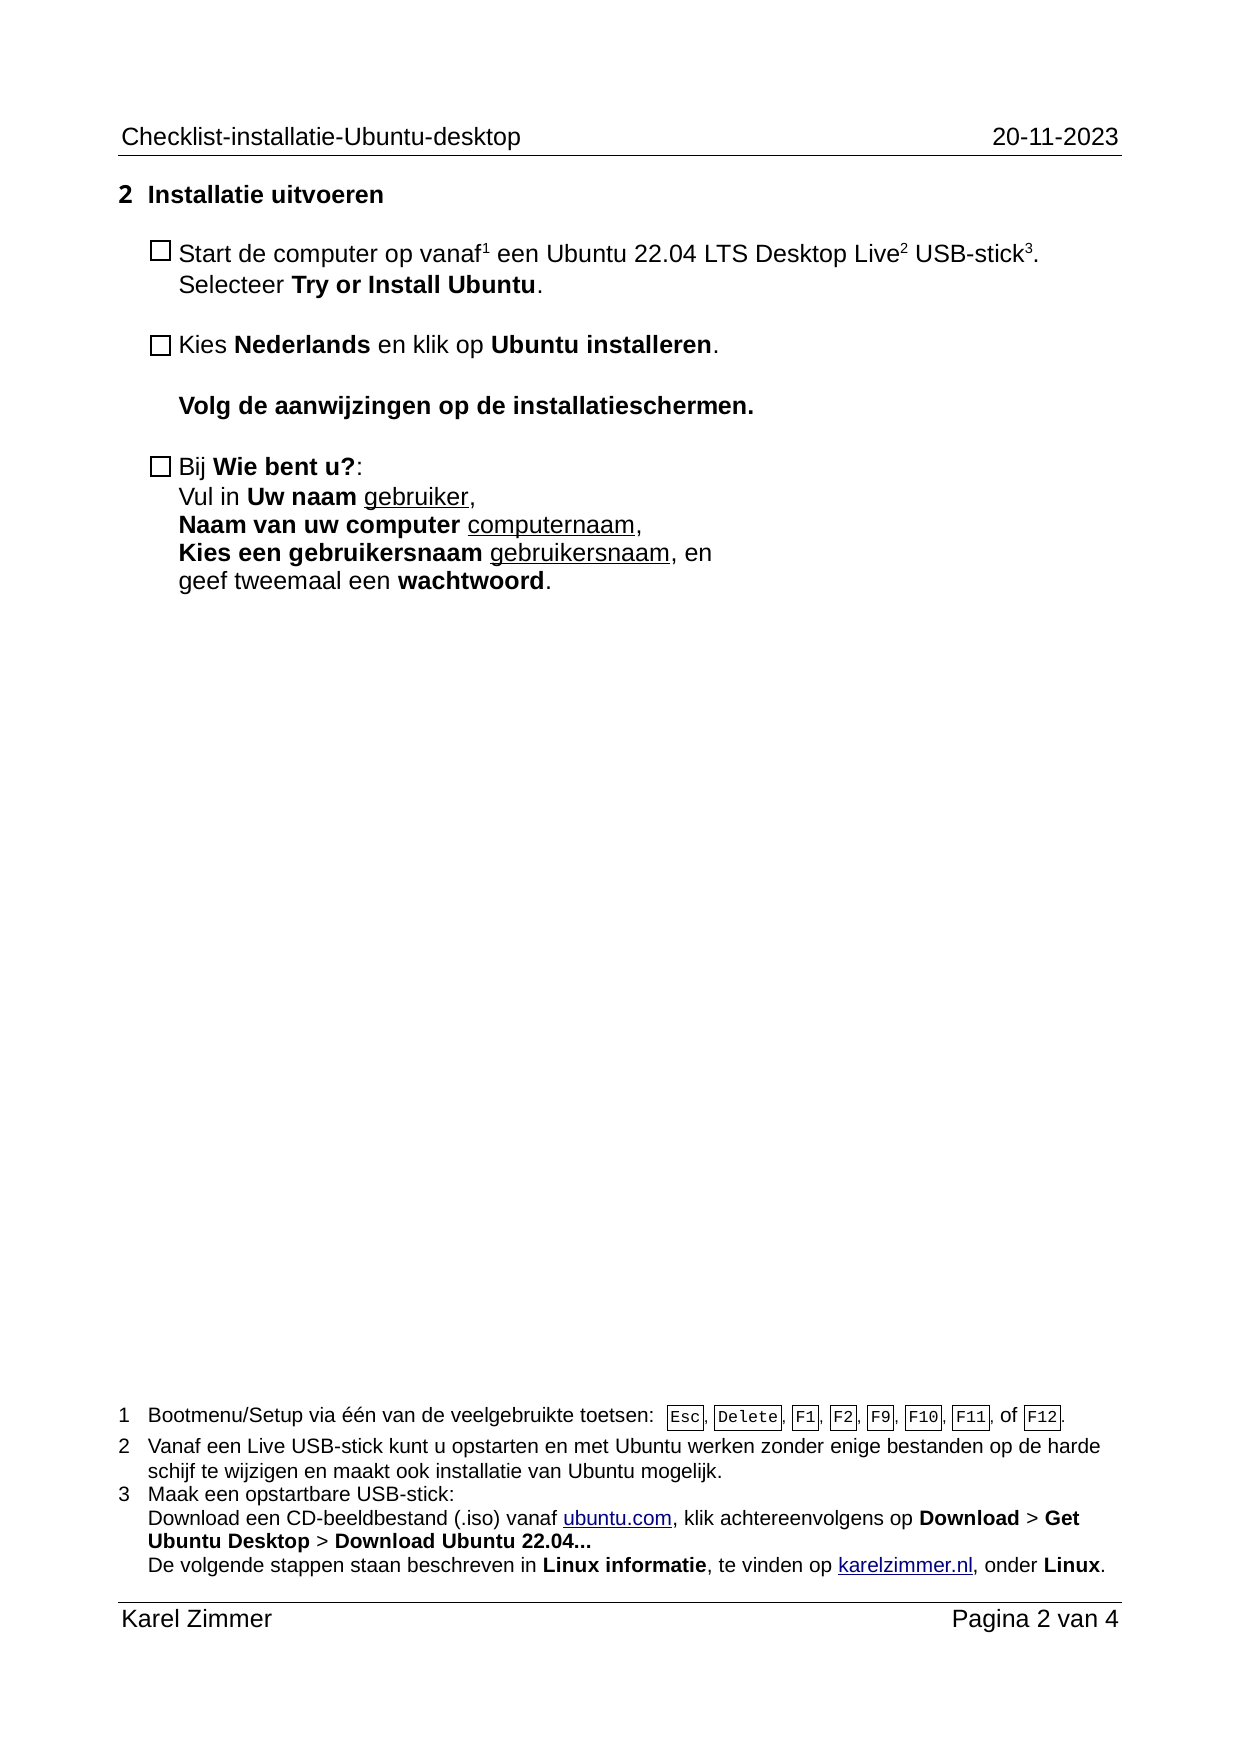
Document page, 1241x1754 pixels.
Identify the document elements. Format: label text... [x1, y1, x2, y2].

table_cell [142, 482, 177, 596]
table_cell [118, 451, 142, 482]
table_cell [118, 391, 142, 421]
table_cell [118, 360, 142, 391]
table_cell Volg de aanwijzingen op de installatieschermen. [177, 391, 1122, 421]
table_cell [118, 421, 142, 451]
table_cell [177, 421, 1122, 451]
table_cell [142, 360, 177, 391]
table_cell [177, 300, 1122, 330]
table_cell [142, 451, 177, 482]
table_cell [142, 330, 177, 360]
table_header [142, 239, 177, 269]
table_cell [142, 269, 177, 300]
table_cell [142, 421, 177, 451]
table_cell Vul in Uw naam gebruiker, Naam van uw computer computernaam, Kies een gebruikersnaam gebruikersnaam, en geef tweemaal een wachtwoord. [177, 482, 1122, 596]
table_cell [118, 482, 142, 596]
table_cell [118, 269, 142, 300]
table_header [118, 239, 142, 269]
table_cell [118, 300, 142, 330]
list Installatie uitvoeren [118, 177, 1122, 211]
table_cell Selecteer Try or Install Ubuntu. [177, 269, 1122, 300]
table_cell [142, 391, 177, 421]
table_cell Bij Wie bent u?: [177, 451, 1122, 482]
table_cell [177, 360, 1122, 391]
table_cell [142, 300, 177, 330]
table_cell Kies Nederlands en klik op Ubuntu installeren. [177, 330, 1122, 360]
table_header Start de computer op vanaf een Ubuntu 22.04 LTS Desktop Live USB-stick. [177, 239, 1122, 269]
table_cell [118, 330, 142, 360]
